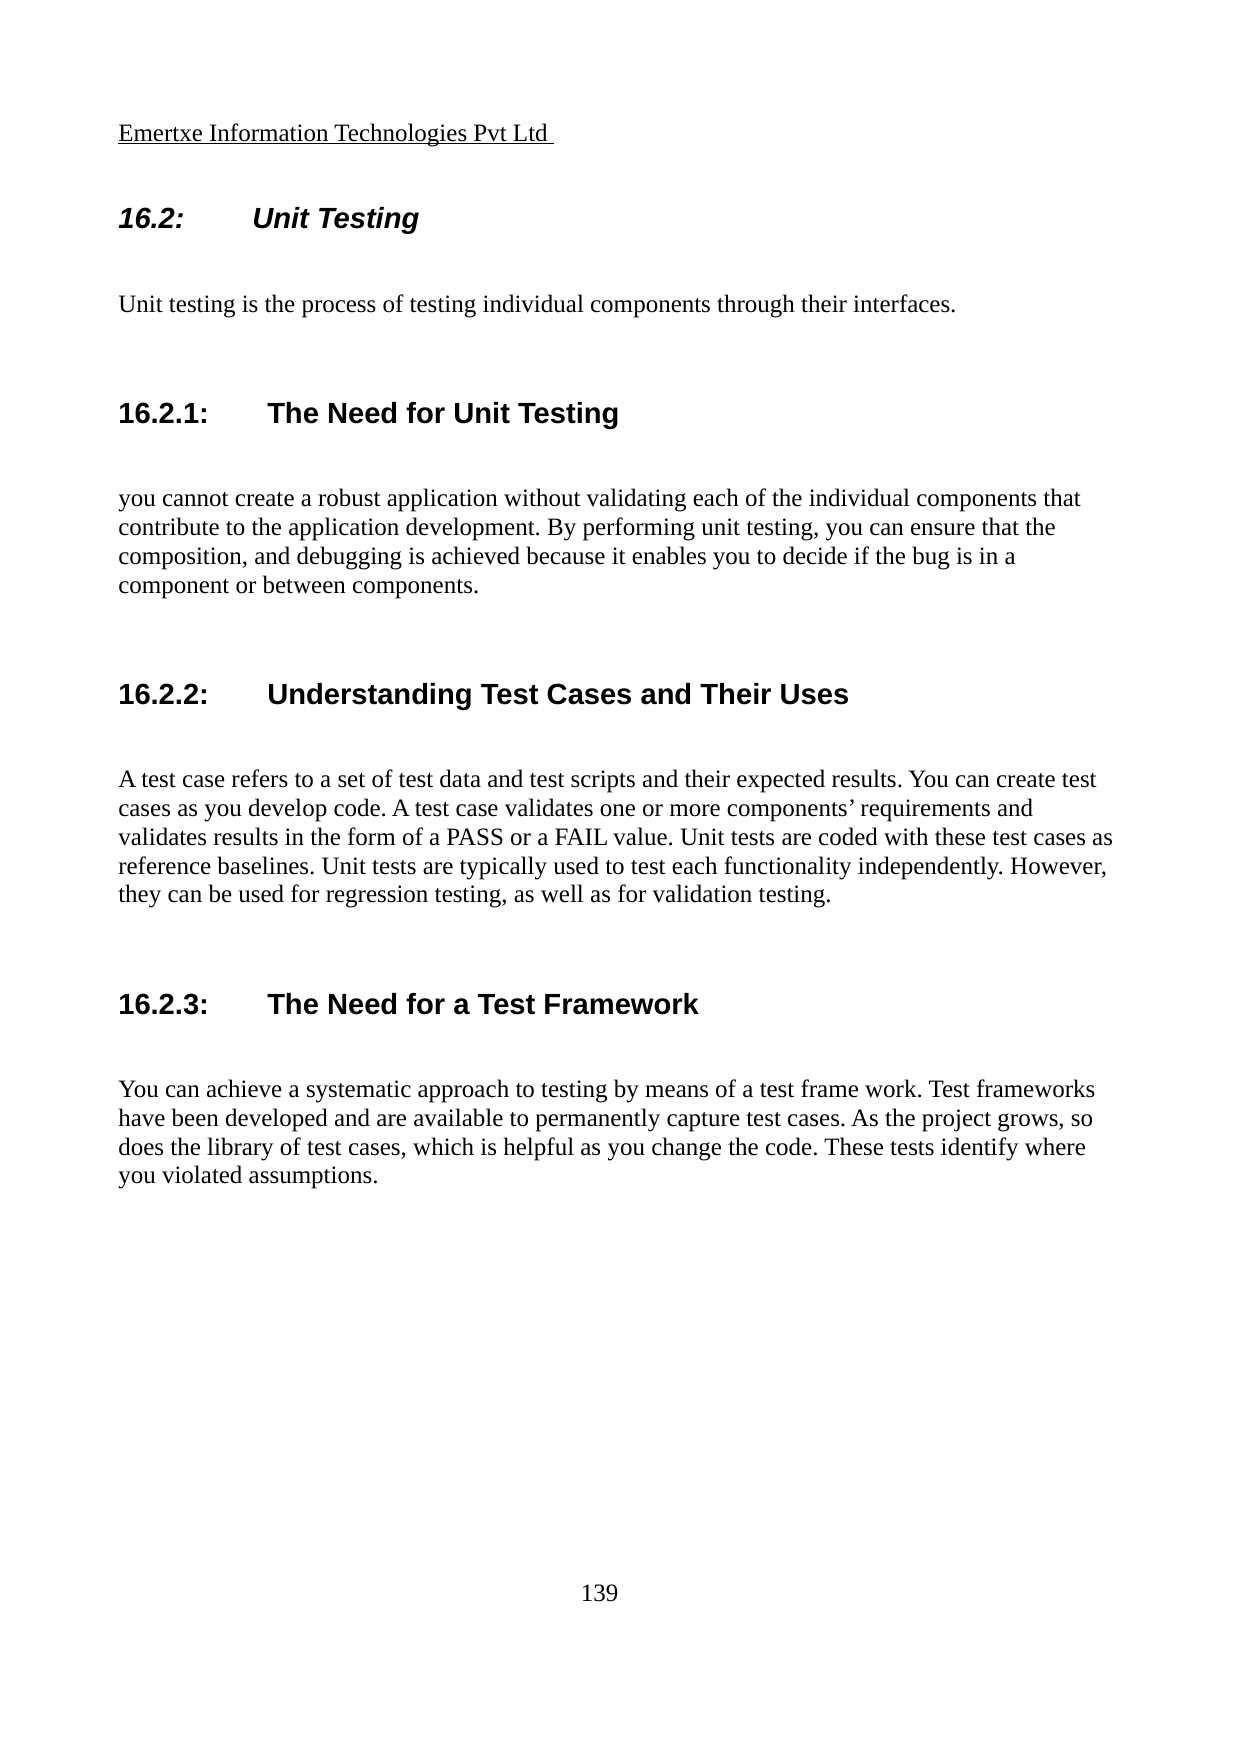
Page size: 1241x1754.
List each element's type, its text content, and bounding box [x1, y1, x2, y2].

text Unit testing is the process of testing individual components through their interfaces. [118, 289, 1122, 317]
text A test case refers to a set of test data and test scripts and their expected results. You can create test cases as you develop code. A test case validates one or more components’ requirements and validates results in the form of a PASS or a FAIL value. Unit tests are coded with these test cases as reference baselines. Unit tests are typically used to test each functionality independently. However, they can be used for regression testing, as well as for validation testing. [118, 764, 1122, 908]
subtitle The Need for Unit Testing [118, 396, 1122, 430]
subtitle Understanding Test Cases and Their Uses [118, 677, 1122, 711]
text you cannot create a robust application without validating each of the individual components that contribute to the application development. By performing unit testing, you can ensure that the composition, and debugging is achieved because it enables you to decide if the bug is in a component or between components. [118, 483, 1122, 598]
text You can achieve a systematic approach to testing by means of a test frame work. Test frameworks have been developed and are available to permanently capture test cases. As the project grows, so does the library of test cases, which is helpful as you change the code. These tests identify where you violated assumptions. [118, 1074, 1122, 1189]
subtitle Unit Testing [118, 201, 1122, 235]
subtitle The Need for a Test Framework [118, 987, 1122, 1021]
